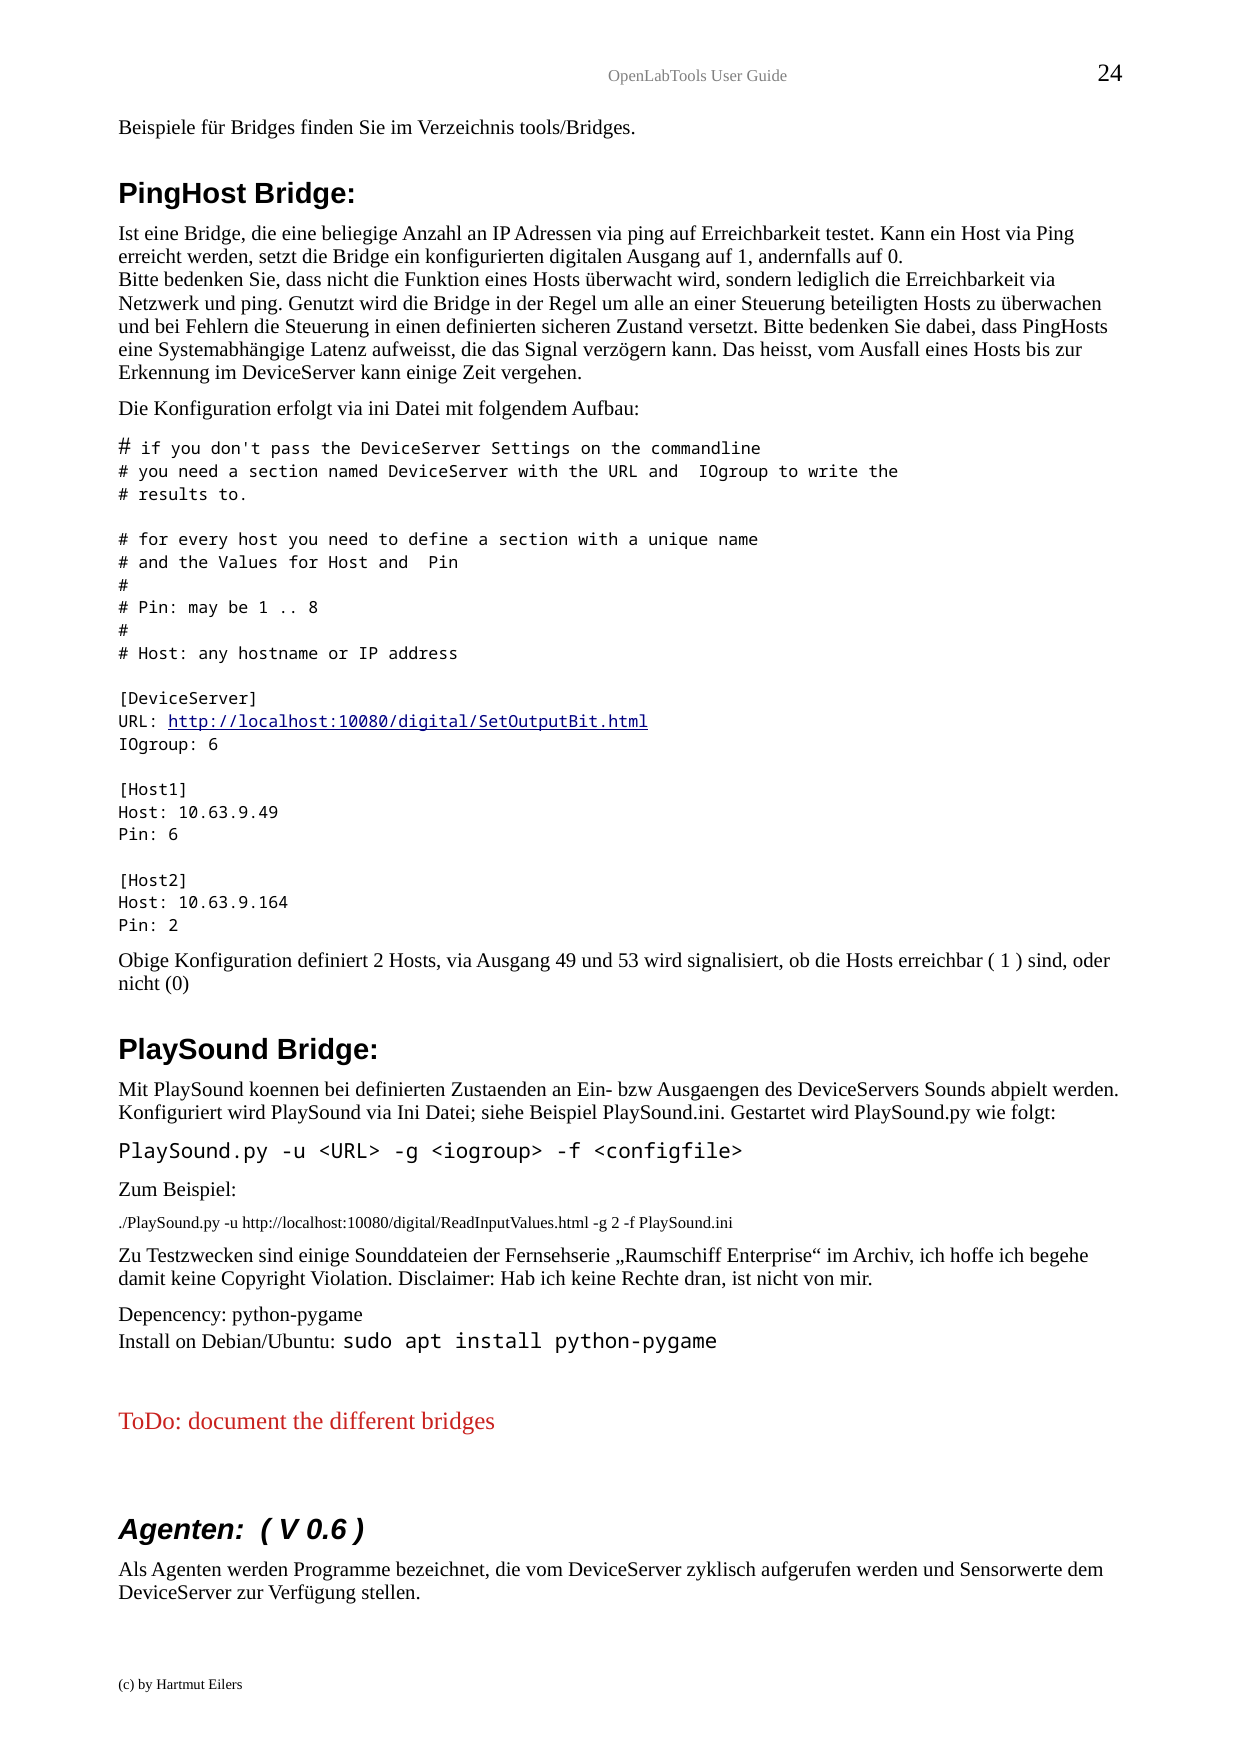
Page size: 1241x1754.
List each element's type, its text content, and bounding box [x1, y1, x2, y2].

text # if you don't pass the DeviceServer Settings on the commandline # you need a section named DeviceServer with the URL and IOgroup to write the # results to. # for every host you need to define a section with a unique name # and the Values for Host and Pin # # Pin: may be 1 .. 8 # # Host: any hostname or IP address [DeviceServer] URL: http://localhost:10080/digital/SetOutputBit.html IOgroup: 6 [Host1] Host: 10.63.9.49 Pin: 6 [Host2] Host: 10.63.9.164 Pin: 2 [118, 432, 1122, 937]
text Beispiele für Bridges finden Sie im Verzeichnis tools/Bridges. [118, 116, 1122, 139]
text Obige Konfiguration definiert 2 Hosts, via Ausgang 49 und 53 wird signalisiert, ob die Hosts erreichbar ( 1 ) sind, oder nicht (0) [118, 949, 1122, 995]
subtitle PlaySound Bridge: [118, 1033, 1122, 1065]
text Ist eine Bridge, die eine beliegige Anzahl an IP Adressen via ping auf Erreichbarkeit testet. Kann ein Host via Ping erreicht werden, setzt die Bridge ein konfigurierten digitalen Ausgang auf 1, andernfalls auf 0. Bitte bedenken Sie, dass nicht die Funktion eines Hosts überwacht wird, sondern lediglich die Erreichbarkeit via Netzwerk und ping. Genutzt wird die Bridge in der Regel um alle an einer Steuerung beteiligten Hosts zu überwachen und bei Fehlern die Steuerung in einen definierten sicheren Zustand versetzt. Bitte bedenken Sie dabei, dass PingHosts eine Systemabhängige Latenz aufweisst, die das Signal verzögern kann. Das heisst, vom Ausfall eines Hosts bis zur Erkennung im DeviceServer kann einige Zeit vergehen. [118, 222, 1122, 384]
text ToDo: document the different bridges [118, 1407, 1122, 1435]
text Mit PlaySound koennen bei definierten Zustaenden an Ein- bzw Ausgaengen des DeviceServers Sounds abpielt werden. Konfiguriert wird PlaySound via Ini Datei; siehe Beispiel PlaySound.ini. Gestartet wird PlaySound.py wie folgt: [118, 1078, 1122, 1124]
text ./PlaySound.py -u http://localhost:10080/digital/ReadInputValues.html -g 2 -f PlaySound.ini [118, 1213, 1122, 1232]
text PlaySound.py -u <URL> -g <iogroup> -f <configfile> [118, 1137, 1122, 1165]
subtitle Agenten: ( V 0.6 ) [118, 1513, 1122, 1545]
subtitle PingHost Bridge: [118, 177, 1122, 209]
text Zu Testzwecken sind einige Sounddateien der Fernsehserie „Raumschiff Enterprise“ im Archiv, ich hoffe ich begehe damit keine Copyright Violation. Disclaimer: Hab ich keine Rechte dran, ist nicht von mir. [118, 1244, 1122, 1290]
text Depencency: python-pygame Install on Debian/Ubuntu: sudo apt install python-pygame [118, 1303, 1122, 1354]
text Zum Beispiel: [118, 1178, 1122, 1201]
text Als Agenten werden Programme bezeichnet, die vom DeviceServer zyklisch aufgerufen werden und Sensorwerte dem DeviceServer zur Verfügung stellen. [118, 1558, 1122, 1604]
text Die Konfiguration erfolgt via ini Datei mit folgendem Aufbau: [118, 396, 1122, 419]
